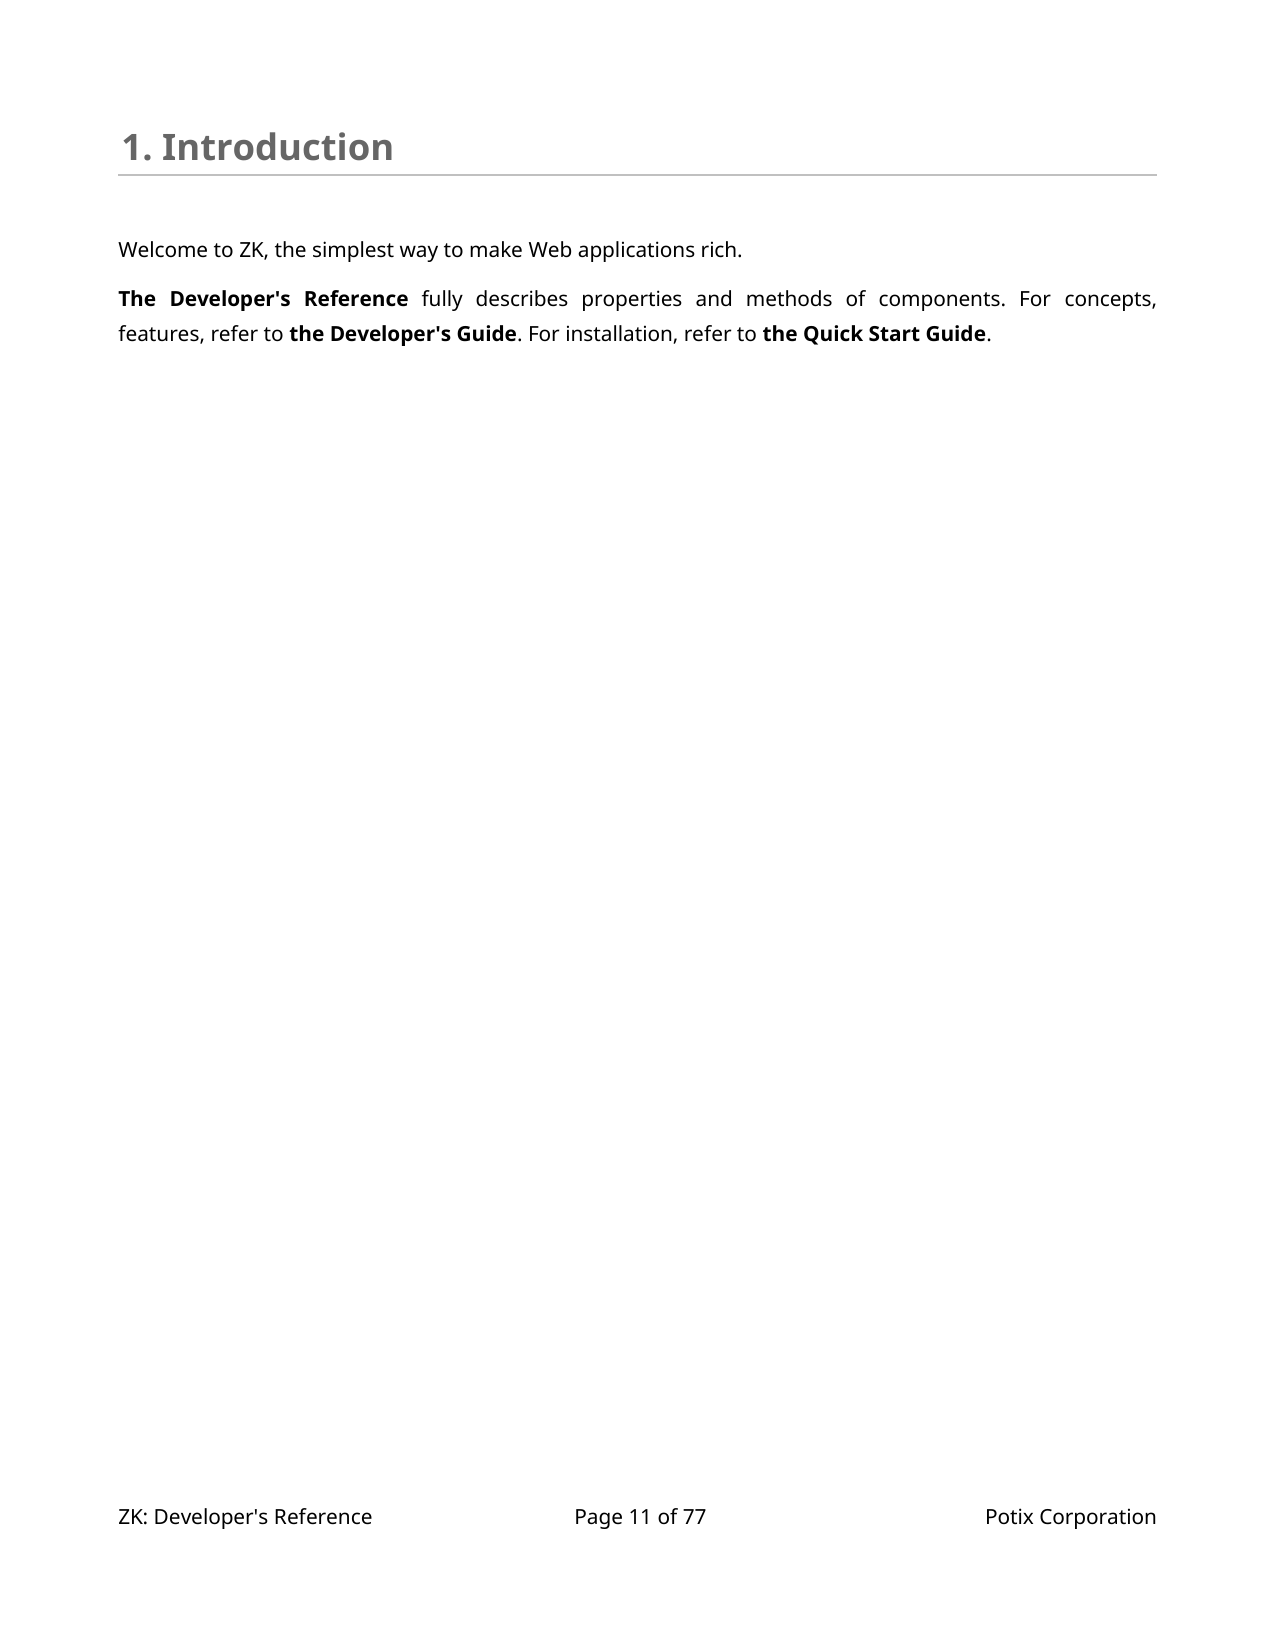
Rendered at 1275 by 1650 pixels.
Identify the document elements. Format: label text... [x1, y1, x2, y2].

text The Developer's Reference fully describes properties and methods of components. For concepts, features, refer to the Developer's Guide. For installation, refer to the Quick Start Guide. [118, 284, 1157, 347]
subtitle 1. Introduction [118, 118, 1157, 174]
text Welcome to ZK, the simplest way to make Web applications rich. [118, 235, 1157, 263]
